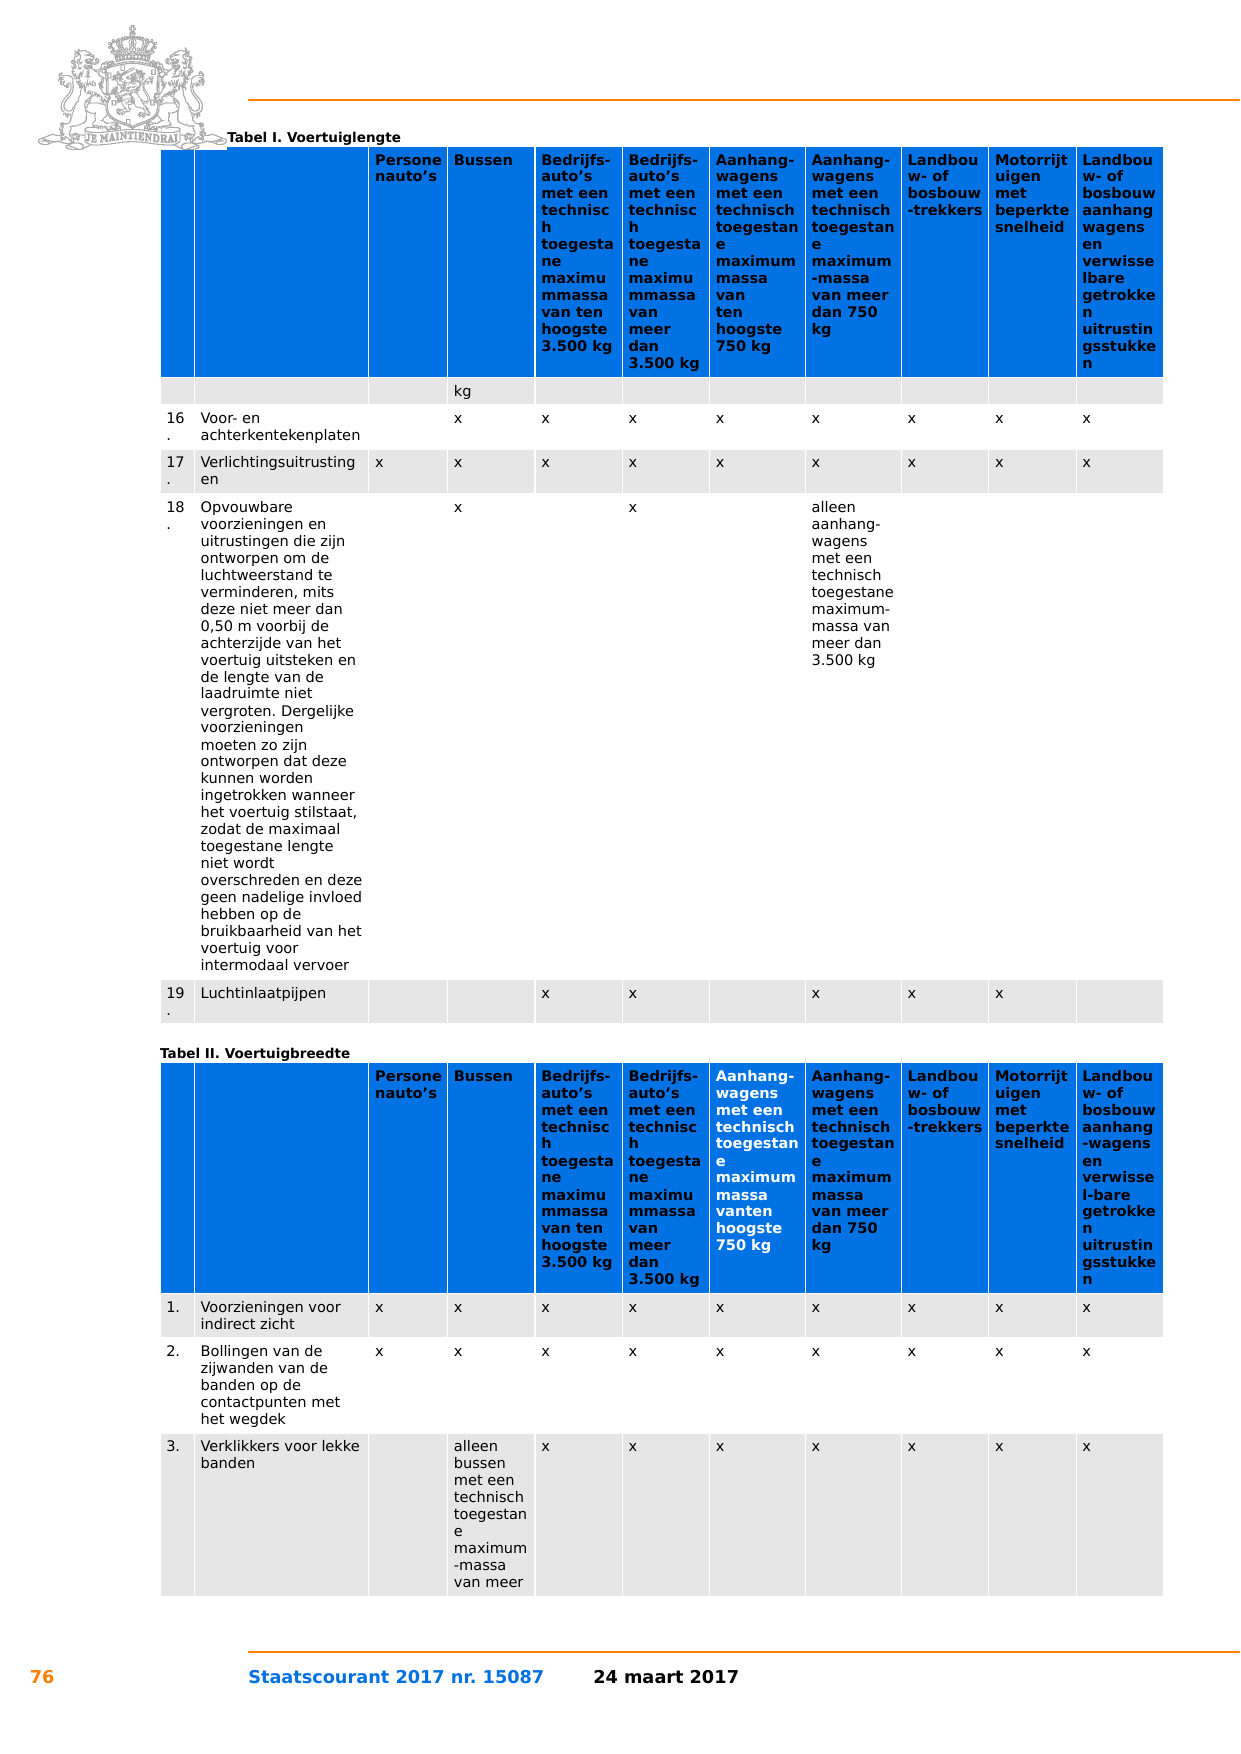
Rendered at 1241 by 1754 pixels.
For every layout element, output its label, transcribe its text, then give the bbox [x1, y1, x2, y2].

table_cell x [806, 1338, 901, 1433]
table_cell [195, 147, 368, 377]
table_cell Voorzieningen voor indirect zicht [195, 1294, 368, 1337]
table_cell x [710, 1338, 805, 1433]
table_cell [710, 980, 805, 1023]
table_cell Bollingen van de zijwanden van de banden op de contactpunten met het wegdek [195, 1338, 368, 1433]
table_cell Personenauto’s [369, 147, 447, 377]
table_cell 2. [161, 1338, 194, 1433]
table_cell 16. [161, 405, 194, 448]
table_cell 19. [161, 980, 194, 1023]
table_cell x [623, 450, 709, 493]
picture [38, 25, 227, 150]
table_cell Verklikkers voor lekke banden [195, 1434, 368, 1596]
table_cell x [902, 1338, 988, 1433]
table_cell x [623, 1434, 709, 1596]
table_cell [623, 378, 709, 404]
table_cell x [1077, 450, 1163, 493]
table_cell [806, 378, 901, 404]
table_cell Voor- en achterkentekenplaten [195, 405, 368, 448]
table_cell Aanhang-wagens met een technisch toegestane maximummassa van ten hoogste 750 kg [710, 147, 805, 377]
table_cell x [989, 980, 1076, 1023]
table_cell x [902, 405, 988, 448]
table_cell x [989, 405, 1076, 448]
table_cell Luchtinlaatpijpen [195, 980, 368, 1023]
table_cell Bedrijfs-auto’s met een technisch toegestane maximummassa van meer dan 3.500 kg [623, 147, 709, 377]
table_cell x [989, 1434, 1076, 1596]
table_cell [902, 378, 988, 404]
table_cell [1077, 378, 1163, 404]
table_cell Bedrijfs-auto’s met een technisch toegestane maximummassa van meer dan 3.500 kg [623, 1063, 709, 1293]
table_cell x [806, 1294, 901, 1337]
table_cell [448, 980, 534, 1023]
table_cell x [1077, 1434, 1163, 1596]
table_cell x [806, 450, 901, 493]
table_cell Landbouw- of bosbouw aanhangwagens en verwisselbare getrokken uitrustingsstukken [1077, 147, 1163, 377]
table_cell x [536, 980, 622, 1023]
table_cell [161, 1063, 194, 1293]
table_cell x [710, 450, 805, 493]
table_cell x [1077, 405, 1163, 448]
table_cell [536, 378, 622, 404]
table_cell Landbouw- of bosbouw-trekkers [902, 1063, 988, 1293]
table_cell x [536, 450, 622, 493]
table_cell alleen bussen met een technisch toegestane maximum-massa van meer [448, 1434, 534, 1596]
table_cell x [448, 405, 534, 448]
table_header Tabel II. Voertuigbreedte [160, 1046, 1163, 1062]
table_cell x [806, 980, 901, 1023]
table_cell x [536, 1338, 622, 1433]
table_cell x [989, 450, 1076, 493]
table_cell x [369, 1338, 447, 1433]
table_cell Bussen [448, 1063, 534, 1293]
table_cell 1. [161, 1294, 194, 1337]
table_cell [369, 405, 447, 448]
table_cell x [902, 1294, 988, 1337]
table_cell [369, 378, 447, 404]
table_cell Landbouw- of bosbouw aanhang-wagens en verwissel-bare getrokken uitrustingsstukken [1077, 1063, 1163, 1293]
table_cell [369, 1434, 447, 1596]
table_cell 18. [161, 494, 194, 979]
table_cell x [902, 450, 988, 493]
table_cell x [806, 405, 901, 448]
table_cell Verlichtingsuitrustingen [195, 450, 368, 493]
table_cell x [536, 1434, 622, 1596]
table_cell [536, 494, 622, 979]
table_cell [710, 494, 805, 979]
table_cell 3. [161, 1434, 194, 1596]
table_cell x [623, 494, 709, 979]
table_cell x [448, 1294, 534, 1337]
table_cell [161, 150, 194, 377]
table_cell x [902, 1434, 988, 1596]
table_cell x [623, 980, 709, 1023]
table_cell x [1077, 1294, 1163, 1337]
table_cell x [369, 450, 447, 493]
table_cell x [623, 405, 709, 448]
table_cell [989, 378, 1076, 404]
table_cell x [710, 1434, 805, 1596]
table_cell alleen aanhang-wagens met een technisch toegestane maximum-massa van meer dan 3.500 kg [806, 494, 901, 979]
table_cell [369, 494, 447, 979]
table_cell x [448, 450, 534, 493]
table_cell x [448, 494, 534, 979]
table_cell x [623, 1338, 709, 1433]
table_cell 17. [161, 450, 194, 493]
table_cell Aanhang-wagens met een technisch toegestane maximummassa van meer dan 750 kg [806, 1063, 901, 1293]
table_cell x [710, 405, 805, 448]
table_cell [195, 1063, 368, 1293]
table_cell Bedrijfs-auto’s met een technisch toegestane maximummassa van ten hoogste 3.500 kg [536, 1063, 622, 1293]
table_cell x [989, 1338, 1076, 1433]
table_cell Landbouw- of bosbouw-trekkers [902, 147, 988, 377]
table_cell x [989, 1294, 1076, 1337]
table_cell [369, 980, 447, 1023]
table_cell Motorrijtuigen met beperkte snelheid [989, 147, 1076, 377]
table_cell [710, 378, 805, 404]
table_cell x [536, 405, 622, 448]
table_cell [195, 378, 368, 404]
table_cell x [806, 1434, 901, 1596]
table_cell Opvouwbare voorzieningen en uitrustingen die zijn ontworpen om de luchtweerstand te verminderen, mits deze niet meer dan 0,50 m voorbij de achterzijde van het voertuig uitsteken en de lengte van de laadruimte niet vergroten. Dergelijke voorzieningen moeten zo zijn ontworpen dat deze kunnen worden ingetrokken wanneer het voertuig stilstaat, zodat de maximaal toegestane lengte niet wordt overschreden en deze geen nadelige invloed hebben op de bruikbaarheid van het voertuig voor intermodaal vervoer [195, 494, 368, 979]
table_cell [902, 494, 988, 979]
table_cell Bussen [448, 147, 534, 377]
table_cell x [710, 1294, 805, 1337]
table_cell x [1077, 1338, 1163, 1433]
table_cell x [623, 1294, 709, 1337]
table_cell Motorrijtuigen met beperkte snelheid [989, 1063, 1076, 1293]
table_cell Aanhang-wagens met een technisch toegestane maximum-massa van meer dan 750 kg [806, 147, 901, 377]
table_cell x [448, 1338, 534, 1433]
table_cell [161, 378, 194, 404]
table_cell Aanhang-wagens met een technisch toegestane maximummassa vanten hoogste 750 kg [710, 1063, 805, 1293]
table_cell [1077, 980, 1163, 1023]
table_cell x [902, 980, 988, 1023]
table_cell [989, 494, 1076, 979]
table_cell Personenauto’s [369, 1063, 447, 1293]
table_cell x [536, 1294, 622, 1337]
table_cell [1077, 494, 1163, 979]
table_cell x [369, 1294, 447, 1337]
table_header Tabel I. Voertuiglengte [227, 130, 1163, 146]
table_cell kg [448, 378, 534, 404]
table_cell Bedrijfs-auto’s met een technisch toegestane maximummassa van ten hoogste 3.500 kg [536, 147, 622, 377]
